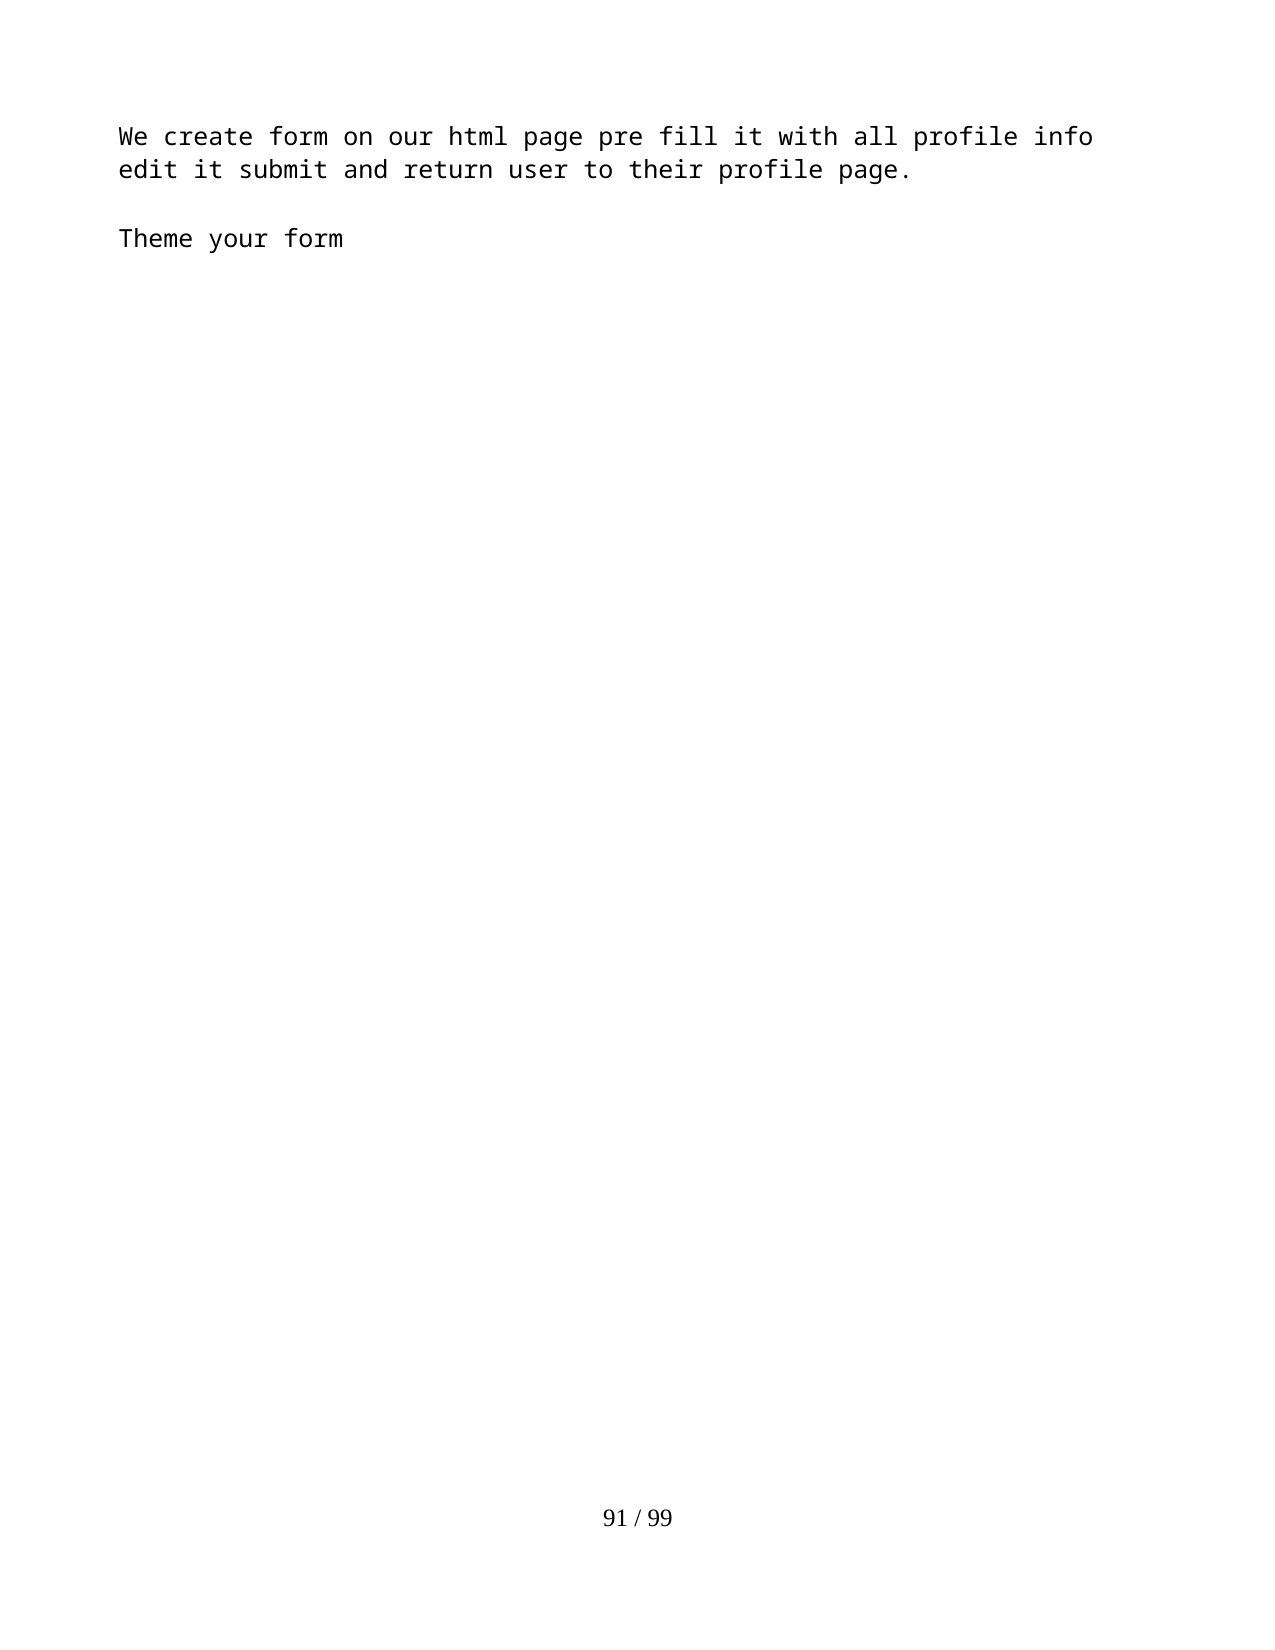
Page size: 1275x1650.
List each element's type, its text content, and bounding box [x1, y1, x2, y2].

text Theme your form [118, 220, 1157, 254]
text We create form on our html page pre fill it with all profile info edit it submit and return user to their profile page. [118, 118, 1157, 186]
